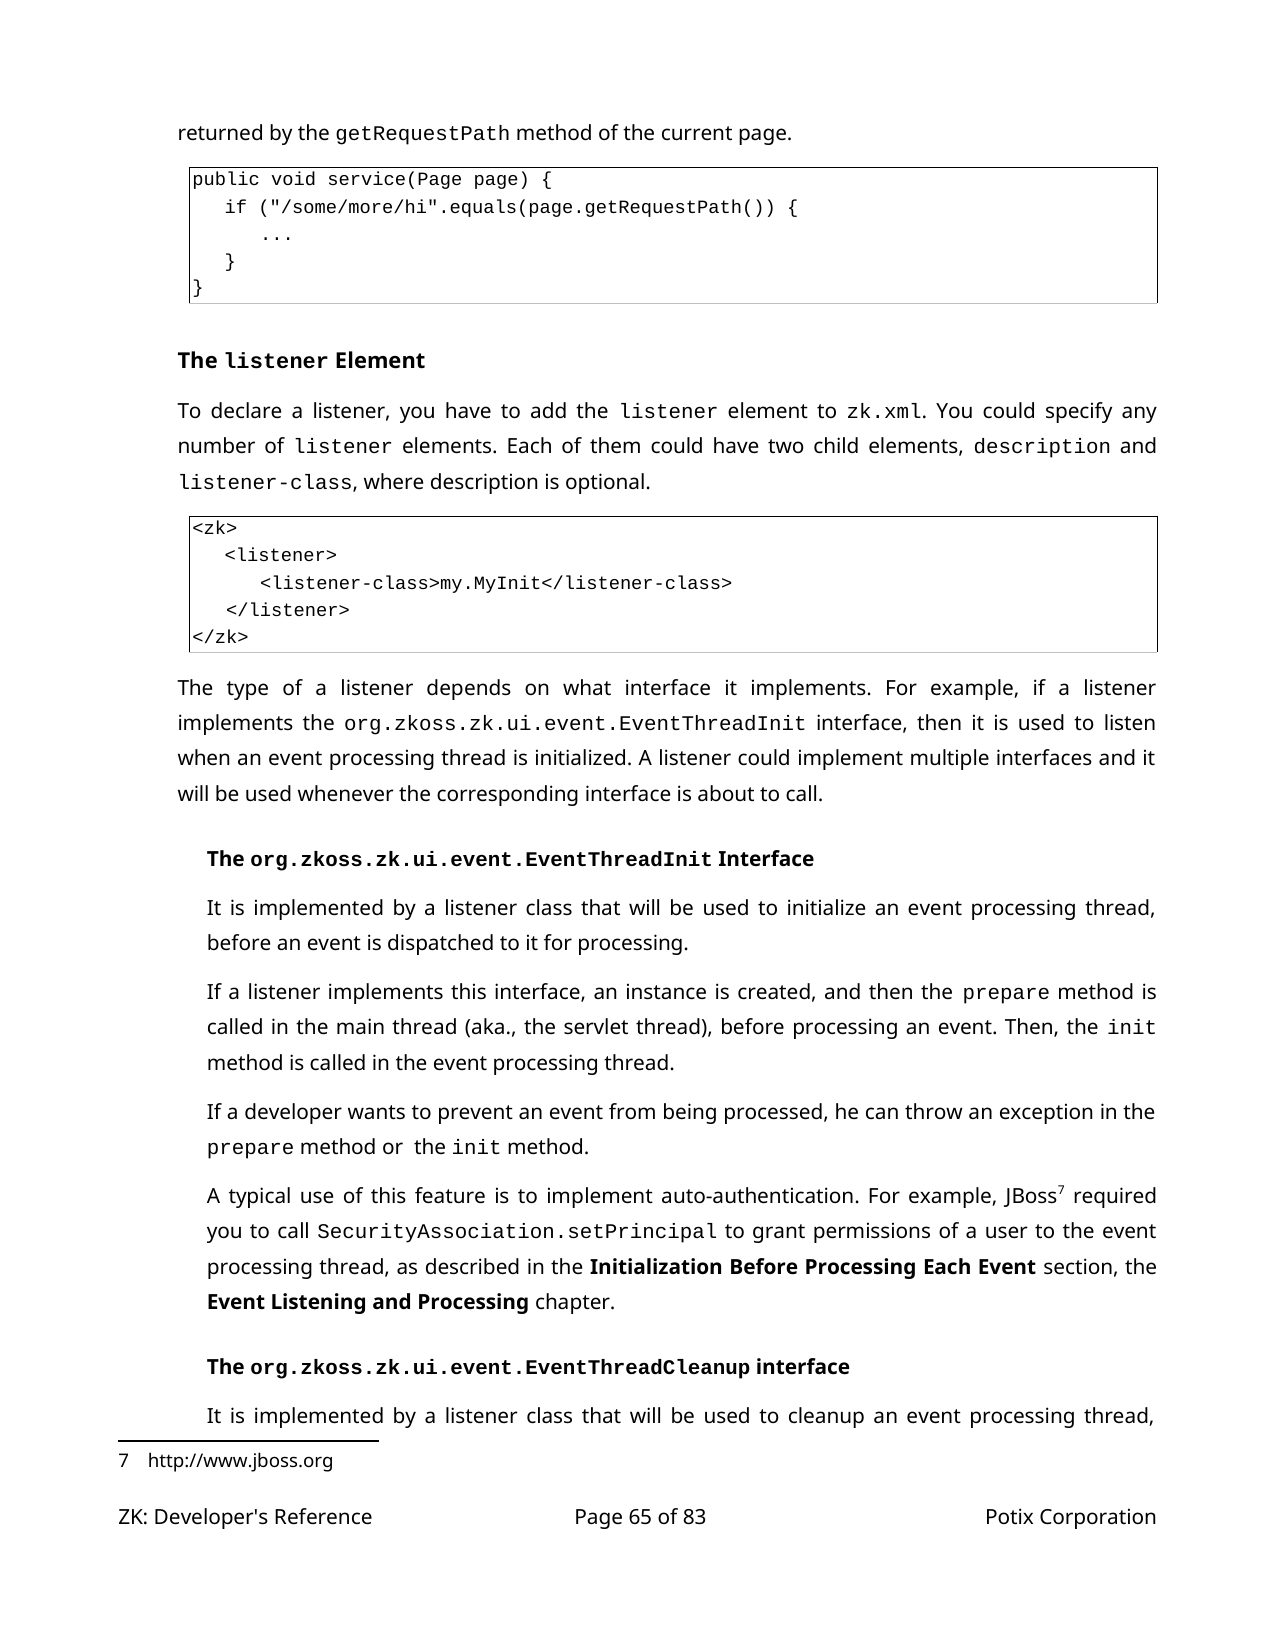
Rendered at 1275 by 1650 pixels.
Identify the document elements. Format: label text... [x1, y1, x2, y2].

text ... [190, 222, 1157, 246]
subtitle The org.zkoss.zk.ui.event.EventThreadCleanup interface [207, 1352, 1157, 1381]
text http://www.jboss.org [118, 1447, 1157, 1473]
text The type of a listener depends on what interface it implements. For example, if a listener implements the org.zkoss.zk.ui.event.EventThreadInit interface, then it is used to listen when an event processing thread is initialized. A listener could implement multiple interfaces and it will be used whenever the corresponding interface is about to call. [177, 673, 1157, 807]
text To declare a listener, you have to add the listener element to zk.xml. You could specify any number of listener elements. Each of them could have two child elements, description and listener-class, where description is optional. [177, 396, 1157, 496]
subtitle The listener Element [177, 345, 1157, 375]
text <zk> [190, 517, 1157, 540]
text </zk> [190, 625, 1157, 652]
subtitle The org.zkoss.zk.ui.event.EventThreadInit Interface [207, 844, 1157, 872]
text if ("/some/more/hi".equals(page.getRequestPath()) { [190, 194, 1157, 219]
text <listener-class>my.MyInit</listener-class> [190, 571, 1157, 595]
text returned by the getRequestPath method of the current page. [177, 118, 1157, 147]
text } } [190, 249, 1157, 303]
text If a listener implements this interface, an instance is created, and then the prepare method is called in the main thread (aka., the servlet thread), before processing an event. Then, the init method is called in the event processing thread. [207, 977, 1157, 1076]
text A typical use of this feature is to implement auto-authentication. For example, JBoss required you to call SecurityAssociation.setPrincipal to grant permissions of a user to the event processing thread, as described in the Initialization Before Processing Each Event section, the Event Listening and Processing chapter. [207, 1181, 1157, 1315]
text public void service(Page page) { [190, 168, 1157, 192]
text </listener> [190, 598, 1157, 622]
text It is implemented by a listener class that will be used to cleanup an event processing thread, [207, 1401, 1157, 1429]
text <listener> [190, 543, 1157, 568]
text It is implemented by a listener class that will be used to initialize an event processing thread, before an event is dispatched to it for processing. [207, 893, 1157, 956]
text If a developer wants to prevent an event from being processed, he can throw an exception in the prepare method or the init method. [207, 1097, 1157, 1161]
